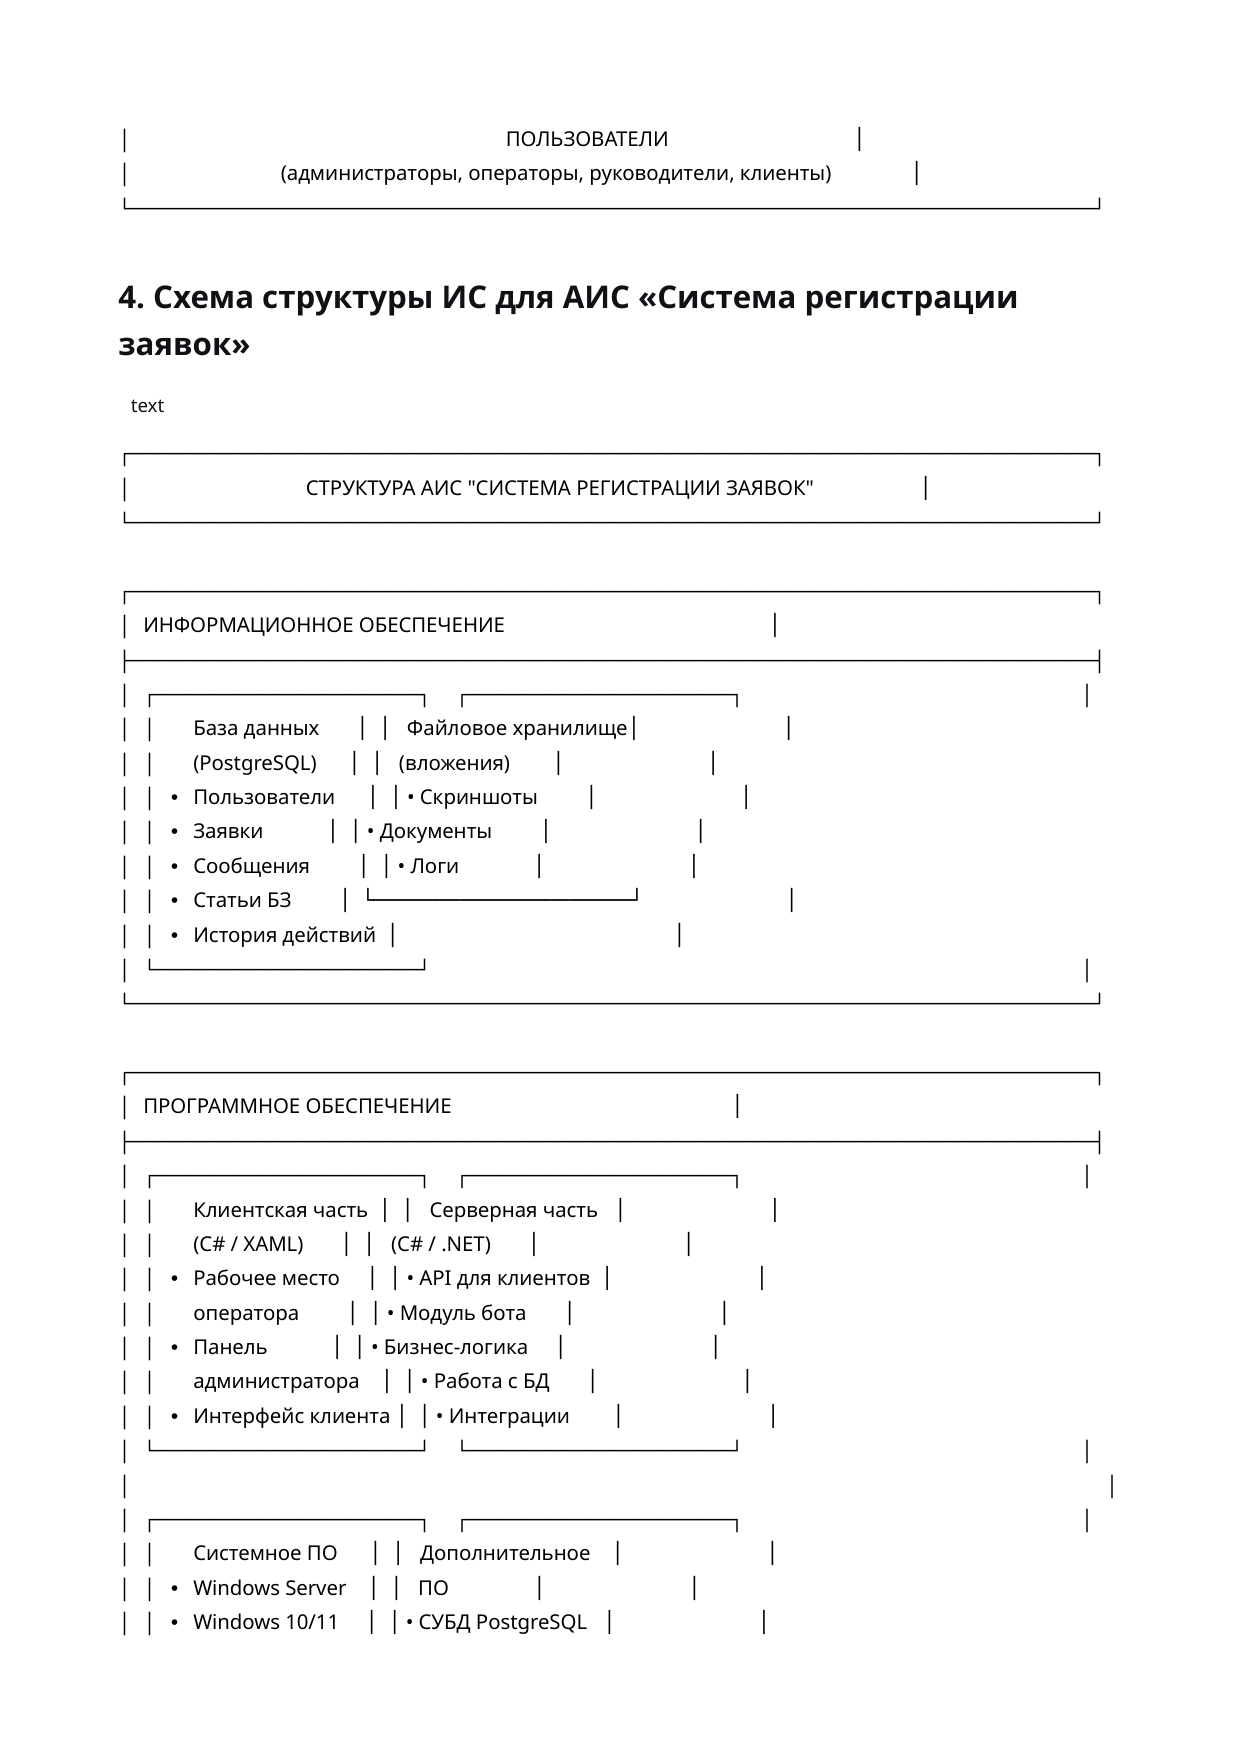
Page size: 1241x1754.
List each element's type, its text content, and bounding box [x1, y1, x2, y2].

text ┌─────────────────────────────────────────────────────────────────────────────┐ [118, 1051, 1122, 1086]
text │ │ • Рабочее место │ │ • API для клиентов │ │ [118, 1258, 1122, 1292]
text └─────────────────────────────────────────────────────────────────────────────┘ [118, 187, 1122, 221]
text │ │ • Панель │ │ • Бизнес-логика │ │ [118, 1326, 1122, 1361]
text │ │ • Интерфейс клиента │ │ • Интеграции │ │ [118, 1395, 1122, 1429]
text │ │ (PostgreSQL) │ │ (вложения) │ │ [118, 742, 1122, 776]
text │ └─────────────────────┘ └─────────────────────┘ │ [118, 1429, 1122, 1464]
text │ │ База данных │ │ Файловое хранилище│ │ [118, 708, 1122, 742]
text │ │ оператора │ │ • Модуль бота │ │ [118, 1292, 1122, 1326]
text │ │ • Пользователи │ │ • Скриншоты │ │ [118, 776, 1122, 811]
text │ │ Клиентская часть │ │ Серверная часть │ │ [118, 1189, 1122, 1223]
subtitle 4. Схема структуры ИС для АИС «Система регистрации заявок» [118, 271, 1122, 365]
text │ ПОЛЬЗОВАТЕЛИ │ [118, 118, 1122, 152]
text │ │ администратора │ │ • Работа с БД │ │ [118, 1361, 1122, 1395]
text ├─────────────────────────────────────────────────────────────────────────────┤ [118, 1120, 1122, 1154]
text │ │ • Статьи БЗ │ └─────────────────────┘ │ [118, 879, 1122, 914]
text │ ИНФОРМАЦИОННОЕ ОБЕСПЕЧЕНИЕ │ [118, 604, 1122, 639]
text │ СТРУКТУРА АИС "СИСТЕМА РЕГИСТРАЦИИ ЗАЯВОК" │ [118, 467, 1122, 501]
text │ │ • История действий │ │ [118, 914, 1122, 948]
text ┌─────────────────────────────────────────────────────────────────────────────┐ [118, 570, 1122, 604]
text │ │ [118, 1464, 1122, 1498]
text │ │ • Windows 10/11 │ │ • СУБД PostgreSQL │ │ [118, 1601, 1122, 1636]
text │ └─────────────────────┘ │ [118, 948, 1122, 983]
text │ ПРОГРАММНОЕ ОБЕСПЕЧЕНИЕ │ [118, 1086, 1122, 1120]
text text [131, 390, 1122, 418]
text │ ┌─────────────────────┐ ┌─────────────────────┐ │ [118, 673, 1122, 708]
text │ │ • Сообщения │ │ • Логи │ │ [118, 845, 1122, 879]
text ├─────────────────────────────────────────────────────────────────────────────┤ [118, 639, 1122, 673]
text │ (администраторы, операторы, руководители, клиенты) │ [118, 152, 1122, 187]
text │ │ • Windows Server │ │ ПО │ │ [118, 1567, 1122, 1601]
text │ │ • Заявки │ │ • Документы │ │ [118, 811, 1122, 845]
text │ ┌─────────────────────┐ ┌─────────────────────┐ │ [118, 1498, 1122, 1533]
text │ ┌─────────────────────┐ ┌─────────────────────┐ │ [118, 1154, 1122, 1189]
text │ │ (C# / XAML) │ │ (C# / .NET) │ │ [118, 1223, 1122, 1258]
text └─────────────────────────────────────────────────────────────────────────────┘ [118, 983, 1122, 1017]
text │ │ Системное ПО │ │ Дополнительное │ │ [118, 1533, 1122, 1567]
text └─────────────────────────────────────────────────────────────────────────────┘ [118, 501, 1122, 536]
text ┌─────────────────────────────────────────────────────────────────────────────┐ [118, 433, 1122, 467]
